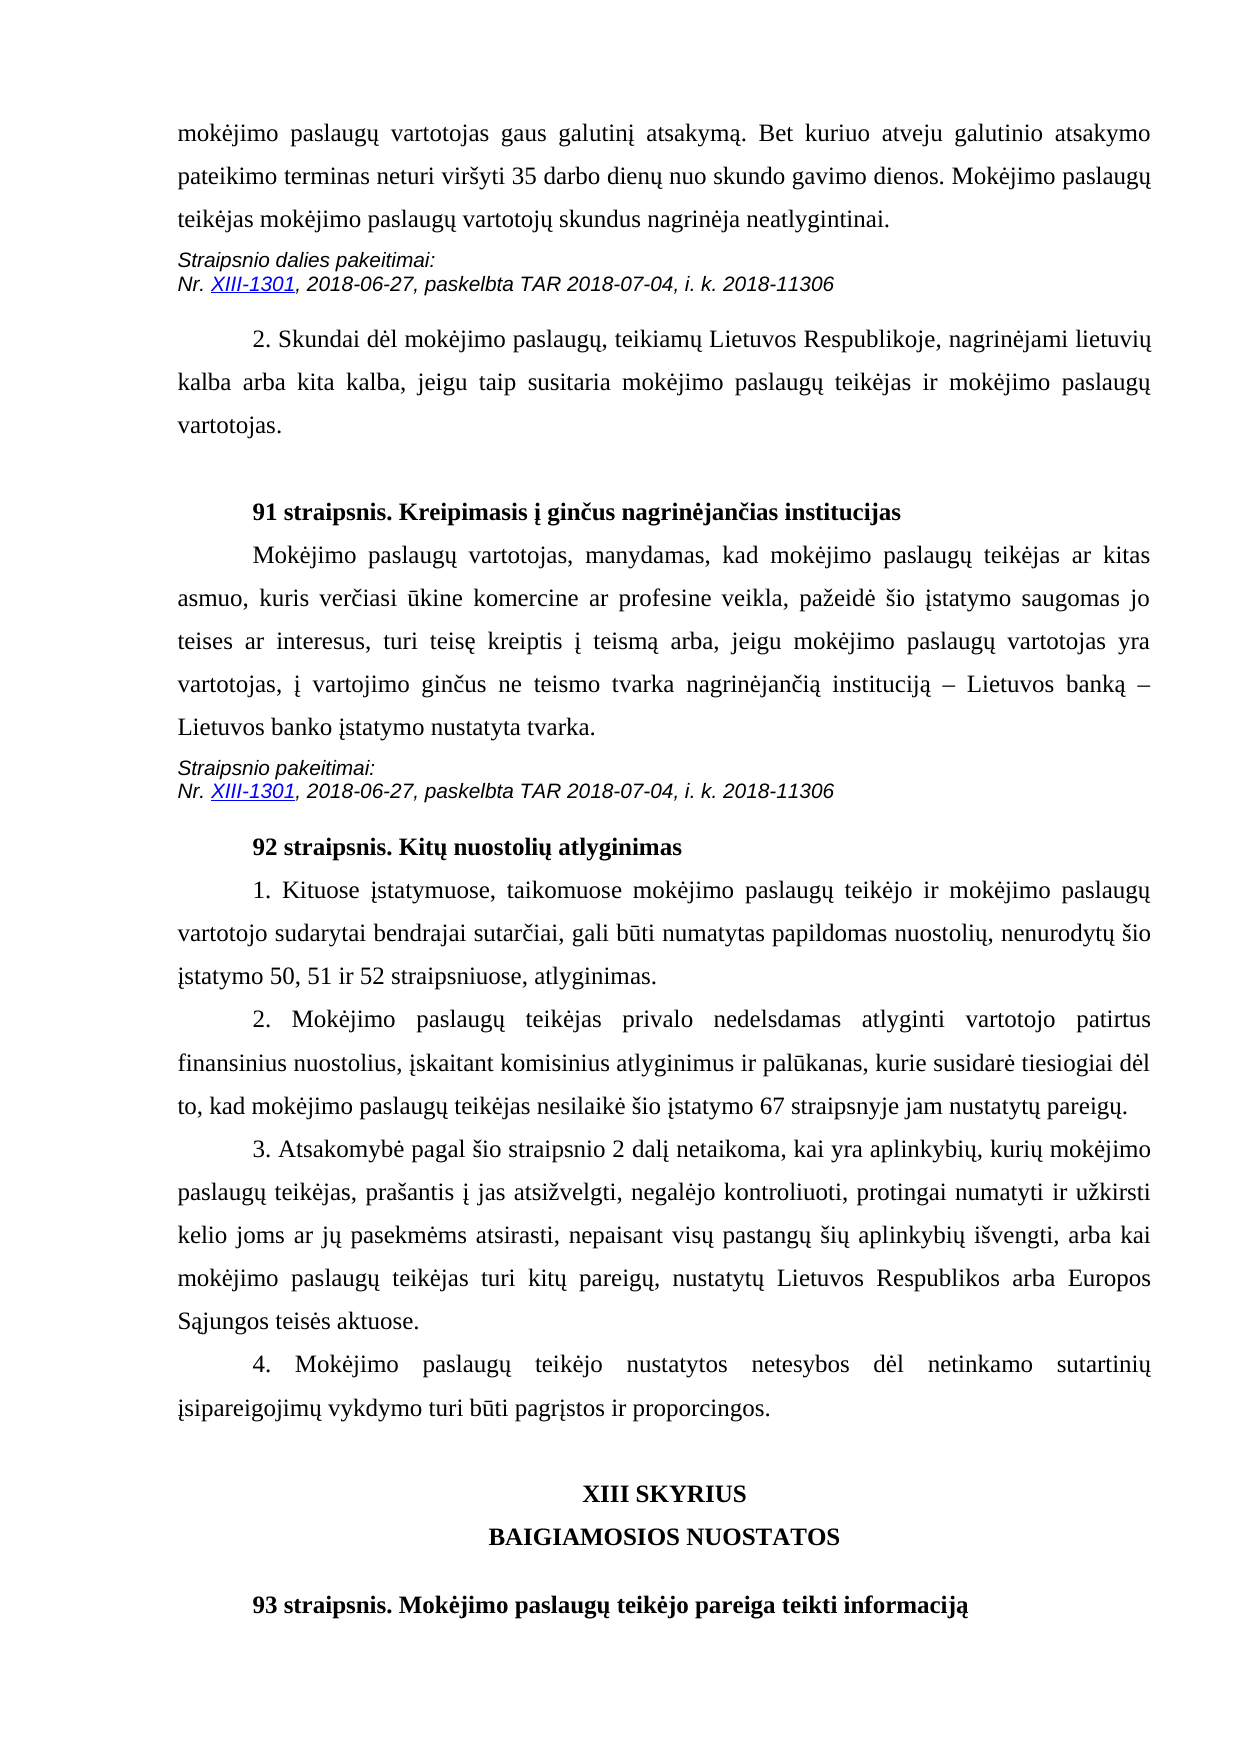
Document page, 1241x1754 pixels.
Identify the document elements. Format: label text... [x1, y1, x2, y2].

text 3. Atsakomybė pagal šio straipsnio 2 dalį netaikoma, kai yra aplinkybių, kurių mokėjimo paslaugų teikėjas, prašantis į jas atsižvelgti, negalėjo kontroliuoti, protingai numatyti ir užkirsti kelio joms ar jų pasekmėms atsirasti, nepaisant visų pastangų šių aplinkybių išvengti, arba kai mokėjimo paslaugų teikėjas turi kitų pareigų, nustatytų Lietuvos Respublikos arba Europos Sąjungos teisės aktuose. [177, 1134, 1152, 1335]
text 4. Mokėjimo paslaugų teikėjo nustatytos netesybos dėl netinkamo sutartinių įsipareigojimų vykdymo turi būti pagrįstos ir proporcingos. [177, 1349, 1152, 1421]
text Mokėjimo paslaugų vartotojas, manydamas, kad mokėjimo paslaugų teikėjas ar kitas asmuo, kuris verčiasi ūkine komercine ar profesine veikla, pažeidė šio įstatymo saugomas jo teises ar interesus, turi teisę kreiptis į teismą arba, jeigu mokėjimo paslaugų vartotojas yra vartotojas, į vartojimo ginčus ne teismo tvarka nagrinėjančią instituciją – Lietuvos banką – Lietuvos banko įstatymo nustatyta tvarka. [177, 540, 1152, 741]
text Nr. XIII-1301, 2018-06-27, paskelbta TAR 2018-07-04, i. k. 2018-11306 [177, 779, 1152, 803]
text BAIGIAMOSIOS NUOSTATOS [177, 1522, 1152, 1551]
text mokėjimo paslaugų vartotojas gaus galutinį atsakymą. Bet kuriuo atveju galutinio atsakymo pateikimo terminas neturi viršyti 35 darbo dienų nuo skundo gavimo dienos. Mokėjimo paslaugų teikėjas mokėjimo paslaugų vartotojų skundus nagrinėja neatlygintinai. [177, 118, 1152, 233]
subtitle 93 straipsnis. Mokėjimo paslaugų teikėjo pareiga teikti informaciją [177, 1590, 1152, 1619]
text 1. Kituose įstatymuose, taikomuose mokėjimo paslaugų teikėjo ir mokėjimo paslaugų vartotojo sudarytai bendrajai sutarčiai, gali būti numatytas papildomas nuostolių, nenurodytų šio įstatymo 50, 51 ir 52 straipsniuose, atlyginimas. [177, 875, 1152, 990]
text 2. Mokėjimo paslaugų teikėjas privalo nedelsdamas atlyginti vartotojo patirtus finansinius nuostolius, įskaitant komisinius atlyginimus ir palūkanas, kurie susidarė tiesiogiai dėl to, kad mokėjimo paslaugų teikėjas nesilaikė šio įstatymo 67 straipsnyje jam nustatytų pareigų. [177, 1004, 1152, 1119]
text Straipsnio dalies pakeitimai: [177, 247, 1152, 271]
text Straipsnio pakeitimai: [177, 755, 1152, 779]
text Nr. XIII-1301, 2018-06-27, paskelbta TAR 2018-07-04, i. k. 2018-11306 [177, 271, 1152, 295]
text 92 straipsnis. Kitų nuostolių atlyginimas [177, 832, 1152, 861]
text XIII SKYRIUS [177, 1479, 1152, 1508]
text 2. Skundai dėl mokėjimo paslaugų, teikiamų Lietuvos Respublikoje, nagrinėjami lietuvių kalba arba kita kalba, jeigu taip susitaria mokėjimo paslaugų teikėjas ir mokėjimo paslaugų vartotojas. [177, 324, 1152, 439]
text 91 straipsnis. Kreipimasis į ginčus nagrinėjančias institucijas [177, 497, 1152, 525]
